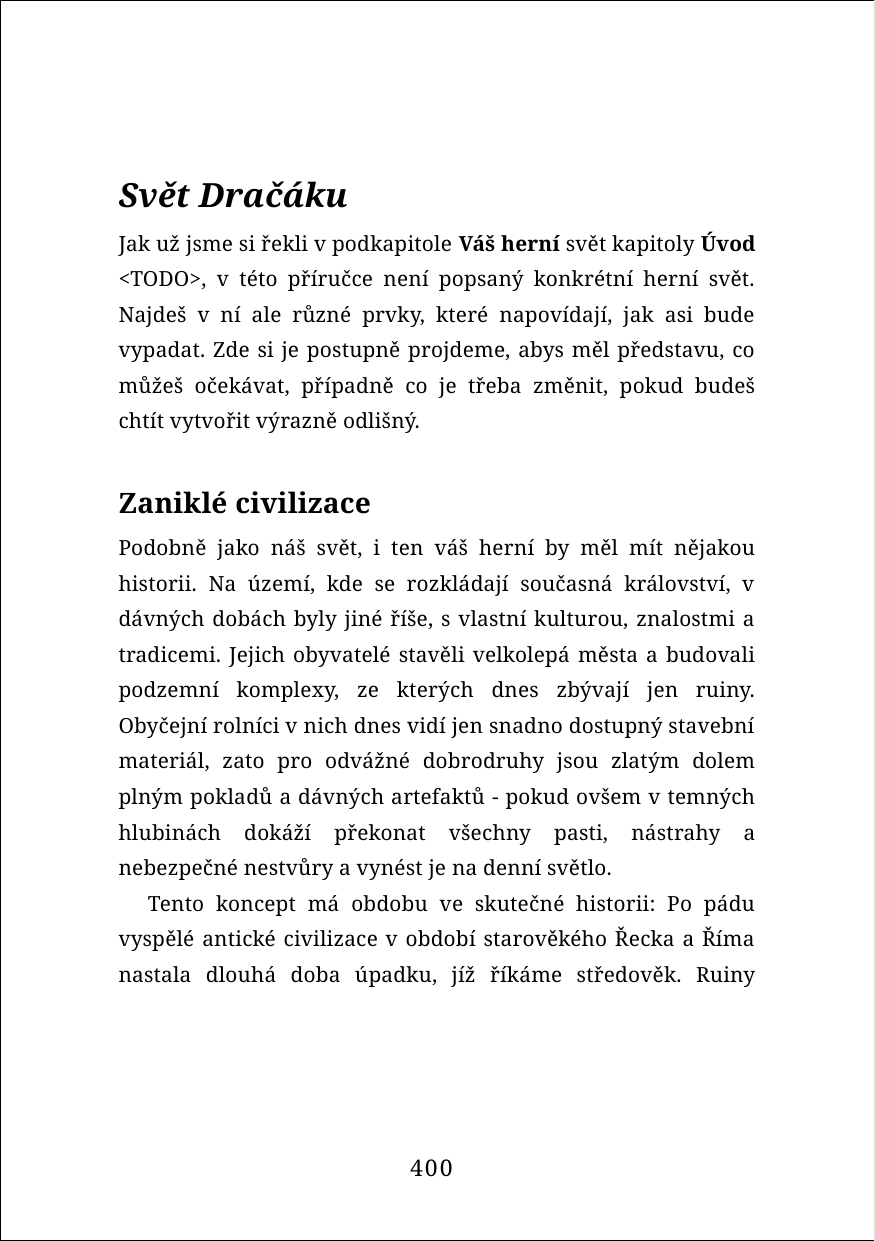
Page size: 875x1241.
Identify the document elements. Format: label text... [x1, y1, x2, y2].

subtitle Zaniklé civilizace [118, 483, 756, 522]
subtitle Svět Dračáku [118, 172, 756, 217]
text Jak už jsme si řekli v podkapitole Váš herní svět kapitoly Úvod <TODO>, v této příručce není popsaný konkrétní herní svět. Najdeš v ní ale různé prvky, které napovídají, jak asi bude vypadat. Zde si je postupně projdeme, abys měl představu, co můžeš očekávat, případně co je třeba změnit, pokud budeš chtít vytvořit výrazně odlišný. [118, 229, 756, 435]
text Podobně jako náš svět, i ten váš herní by měl mít nějakou historii. Na území, kde se rozkládají současná království, v dávných dobách byly jiné říše, s vlastní kulturou, znalostmi a tradicemi. Jejich obyvatelé stavěli velkolepá města a budovali podzemní komplexy, ze kterých dnes zbývají jen ruiny. Obyčejní rolníci v nich dnes vidí jen snadno dostupný stavební materiál, zato pro odvážné dobrodruhy jsou zlatým dolem plným pokladů a dávných artefaktů - pokud ovšem v temných hlubinách dokáží překonat všechny pasti, nástrahy a nebezpečné nestvůry a vynést je na denní světlo. Tento koncept má obdobu ve skutečné historii: Po pádu vyspělé antické civilizace v období starověkého Řecka a Říma nastala dlouhá doba úpadku, jíž říkáme středověk. Ruiny [118, 533, 756, 988]
